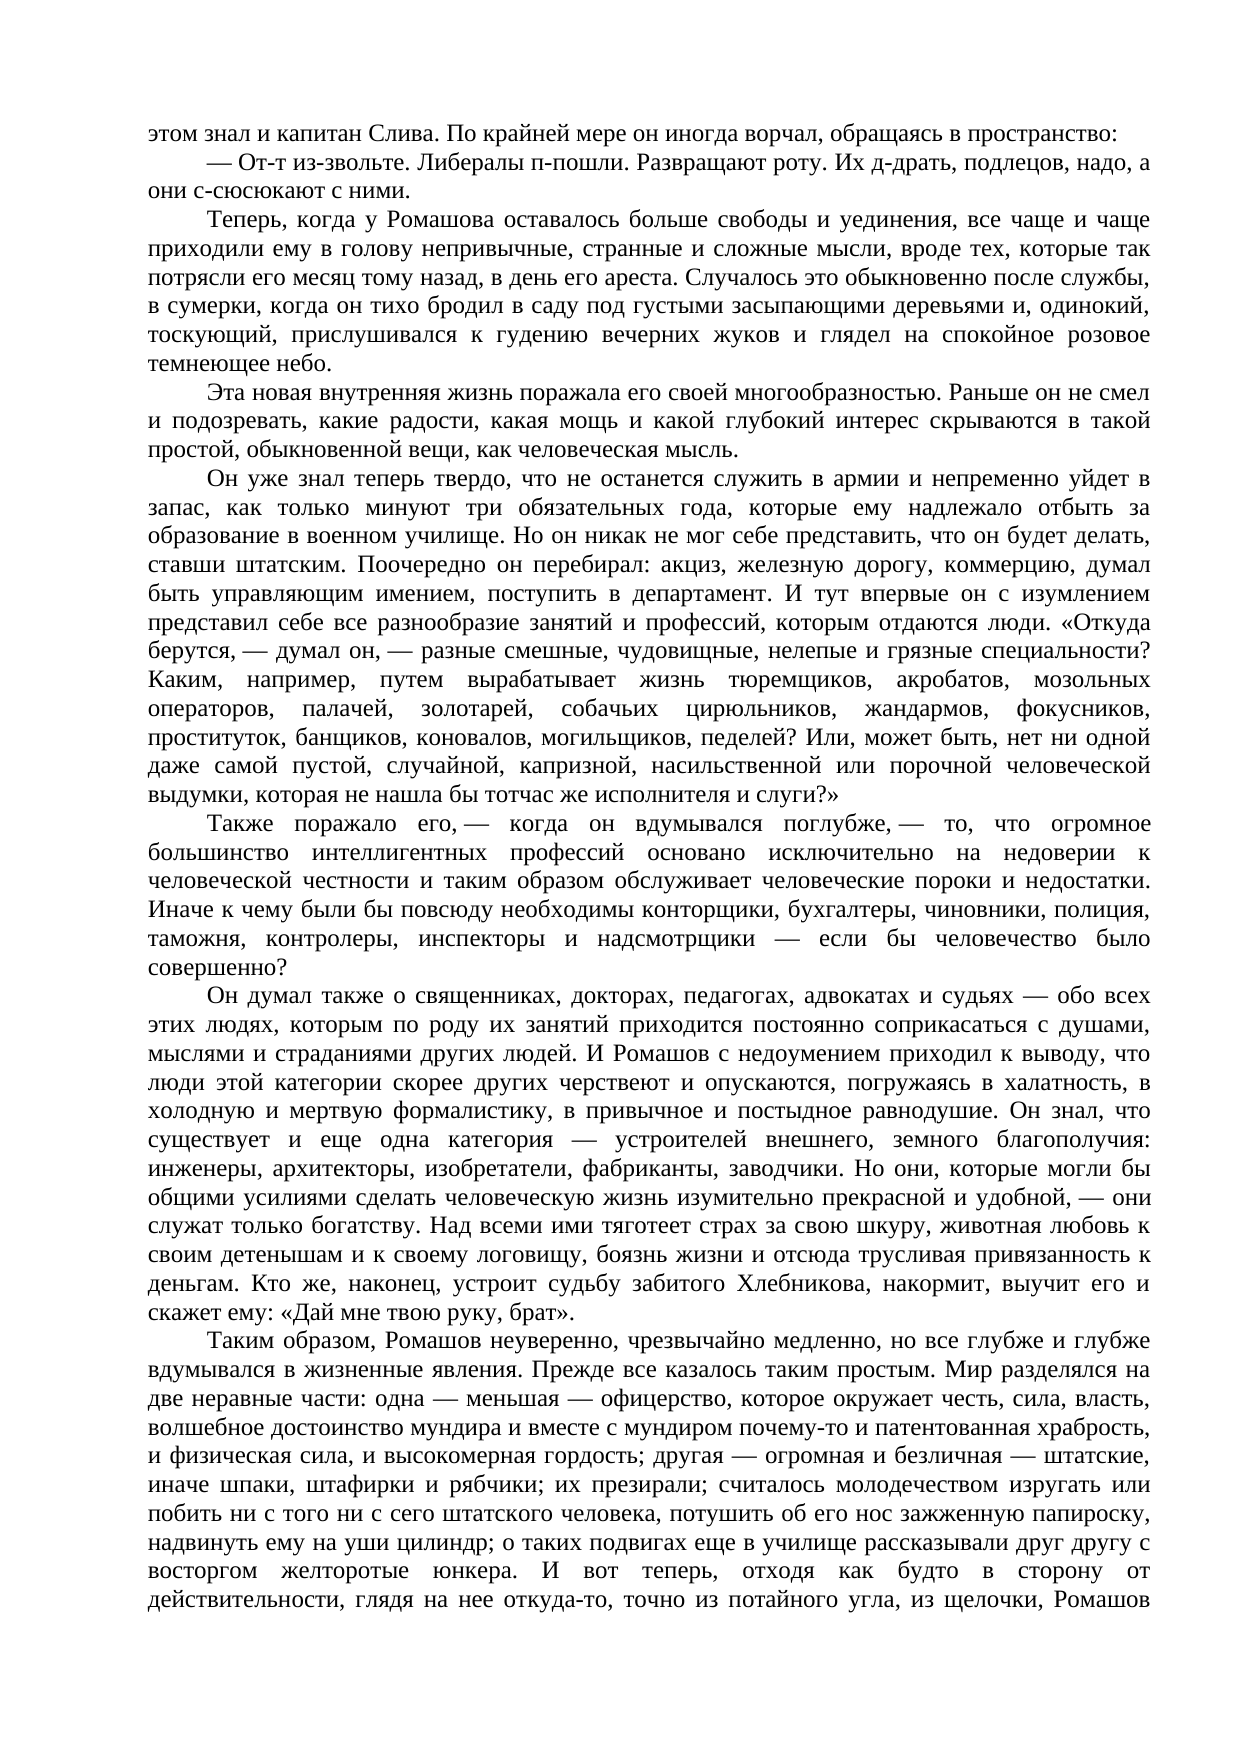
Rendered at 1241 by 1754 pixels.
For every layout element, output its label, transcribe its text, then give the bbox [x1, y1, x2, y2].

text Также поражало его, — когда он вдумывался поглубже, — то, что огромное большинство интеллигентных профессий основано исключительно на недоверии к человеческой честности и таким образом обслуживает человеческие пороки и недостатки. Иначе к чему были бы повсюду необходимы конторщики, бухгалтеры, чиновники, полиция, таможня, контролеры, инспекторы и надсмотрщики — если бы человечество было совершенно? [148, 808, 1152, 981]
text — От-т из-звольте. Либералы п-пошли. Развращают роту. Их д-драть, подлецов, надо, а они с-сюсюкают с ними. [148, 147, 1152, 204]
text Таким образом, Ромашов неуверенно, чрезвычайно медленно, но все глубже и глубже вдумывался в жизненные явления. Прежде все казалось таким простым. Мир разделялся на две неравные части: одна — меньшая — офицерство, которое окружает честь, сила, власть, волшебное достоинство мундира и вместе с мундиром почему-то и патентованная храбрость, и физическая сила, и высокомерная гордость; другая — огромная и безличная — штатские, иначе шпаки, штафирки и рябчики; их презирали; считалось молодечеством изругать или побить ни с того ни с сего штатского человека, потушить об его нос зажженную папироску, надвинуть ему на уши цилиндр; о таких подвигах еще в училище рассказывали друг другу с восторгом желторотые юнкера. И вот теперь, отходя как будто в сторону от действительности, глядя на нее откуда-то, точно из потайного угла, из щелочки, Ромашов [148, 1326, 1152, 1613]
text Эта новая внутренняя жизнь поражала его своей многообразностью. Раньше он не смел и подозревать, какие радости, какая мощь и какой глубокий интерес скрываются в такой простой, обыкновенной вещи, как человеческая мысль. [148, 377, 1152, 463]
text Он уже знал теперь твердо, что не останется служить в армии и непременно уйдет в запас, как только минуют три обязательных года, которые ему надлежало отбыть за образование в военном училище. Но он никак не мог себе представить, что он будет делать, ставши штатским. Поочередно он перебирал: акциз, железную дорогу, коммерцию, думал быть управляющим имением, поступить в департамент. И тут впервые он с изумлением представил себе все разнообразие занятий и профессий, которым отдаются люди. «Откуда берутся, — думал он, — разные смешные, чудовищные, нелепые и грязные специальности? Каким, например, путем вырабатывает жизнь тюремщиков, акробатов, мозольных операторов, палачей, золотарей, собачьих цирюльников, жандармов, фокусников, проституток, банщиков, коновалов, могильщиков, педелей? Или, может быть, нет ни одной даже самой пустой, случайной, капризной, насильственной или порочной человеческой выдумки, которая не нашла бы тотчас же исполнителя и слуги?» [148, 463, 1152, 808]
text Теперь, когда у Ромашова оставалось больше свободы и уединения, все чаще и чаще приходили ему в голову непривычные, странные и сложные мысли, вроде тех, которые так потрясли его месяц тому назад, в день его ареста. Случалось это обыкновенно после службы, в сумерки, когда он тихо бродил в саду под густыми засыпающими деревьями и, одинокий, тоскующий, прислушивался к гудению вечерних жуков и глядел на спокойное розовое темнеющее небо. [148, 204, 1152, 377]
text этом знал и капитан Слива. По крайней мере он иногда ворчал, обращаясь в пространство: [148, 118, 1152, 147]
text Он думал также о священниках, докторах, педагогах, адвокатах и судьях — обо всех этих людях, которым по роду их занятий приходится постоянно соприкасаться с душами, мыслями и страданиями других людей. И Ромашов с недоумением приходил к выводу, что люди этой категории скорее других черствеют и опускаются, погружаясь в халатность, в холодную и мертвую формалистику, в привычное и постыдное равнодушие. Он знал, что существует и еще одна категория — устроителей внешнего, земного благополучия: инженеры, архитекторы, изобретатели, фабриканты, заводчики. Но они, которые могли бы общими усилиями сделать человеческую жизнь изумительно прекрасной и удобной, — они служат только богатству. Над всеми ими тяготеет страх за свою шкуру, животная любовь к своим детенышам и к своему логовищу, боязнь жизни и отсюда трусливая привязанность к деньгам. Кто же, наконец, устроит судьбу забитого Хлебникова, накормит, выучит его и скажет ему: «Дай мне твою руку, брат». [148, 981, 1152, 1326]
